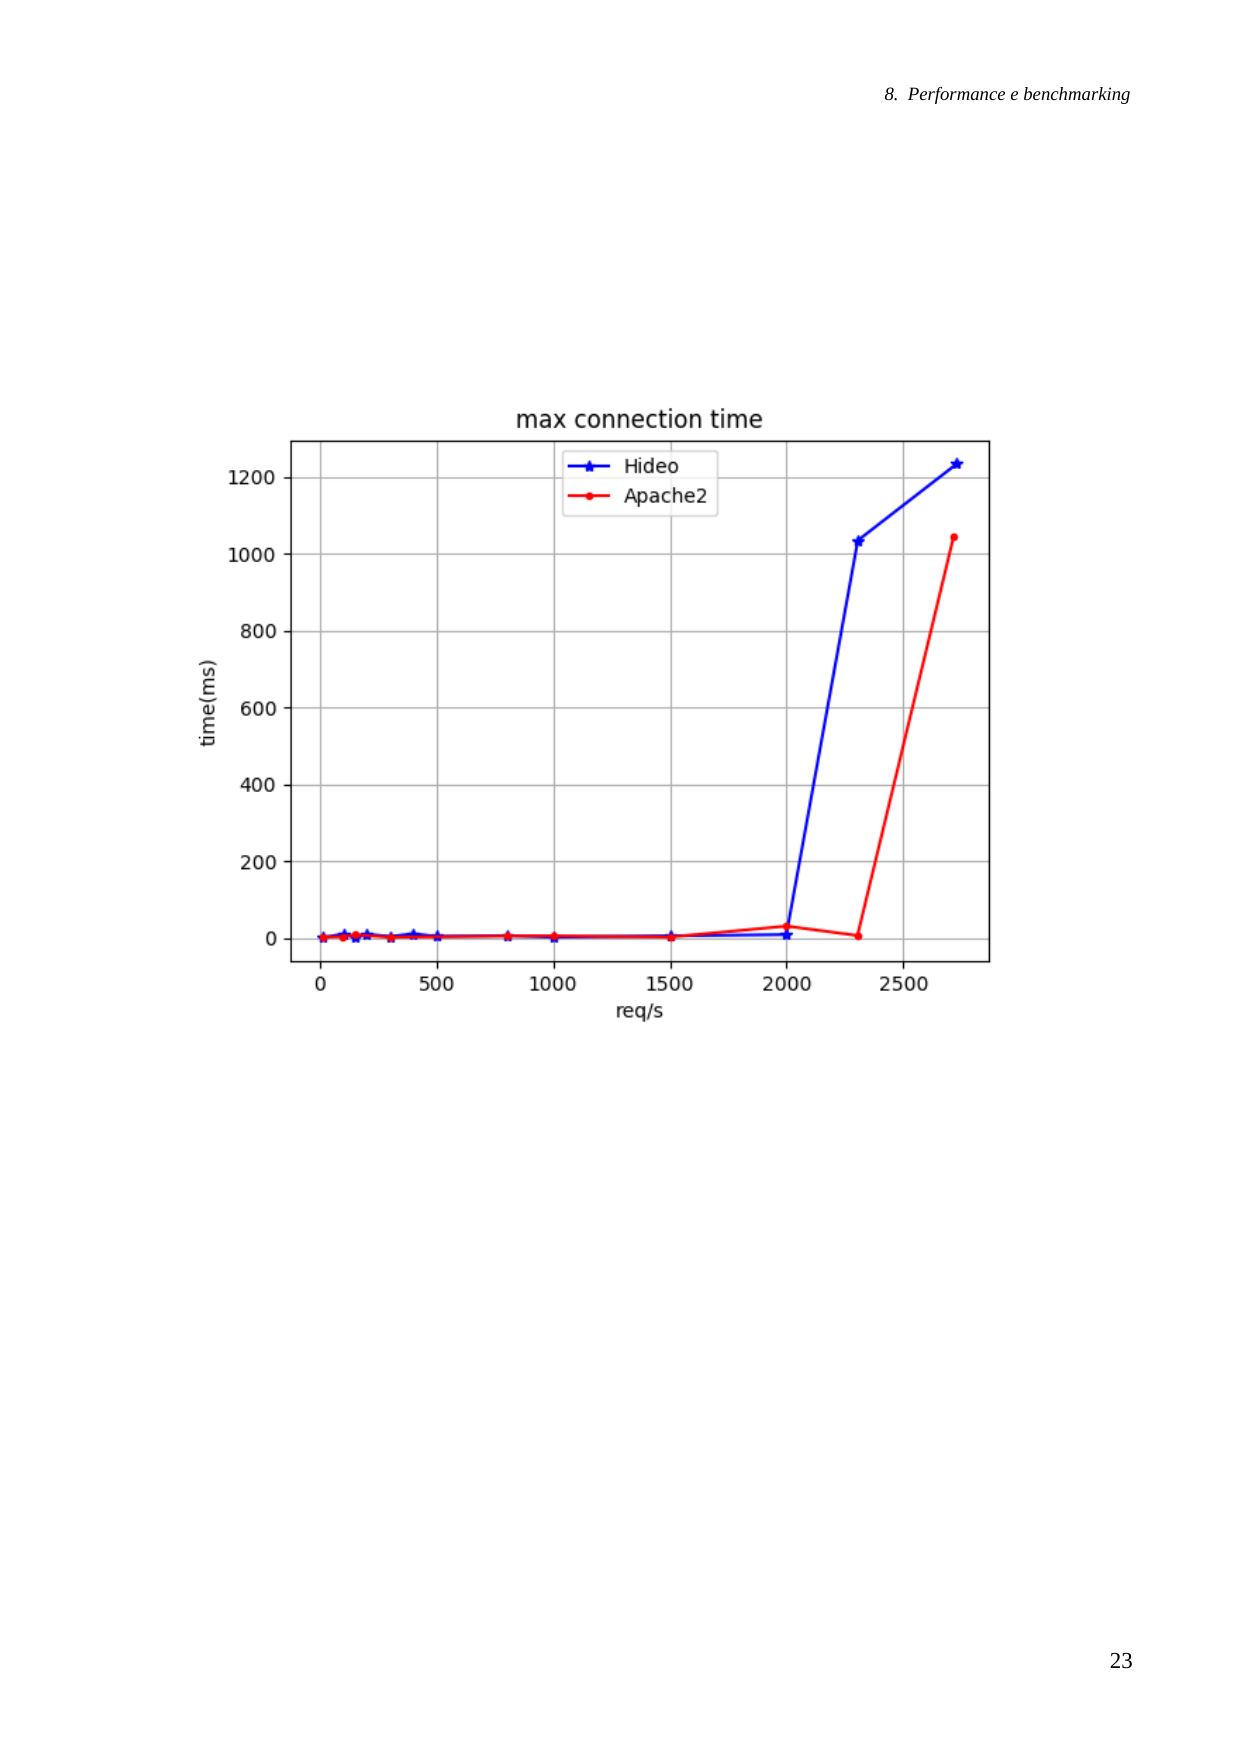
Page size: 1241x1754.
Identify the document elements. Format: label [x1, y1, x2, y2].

picture [178, 360, 1079, 1036]
